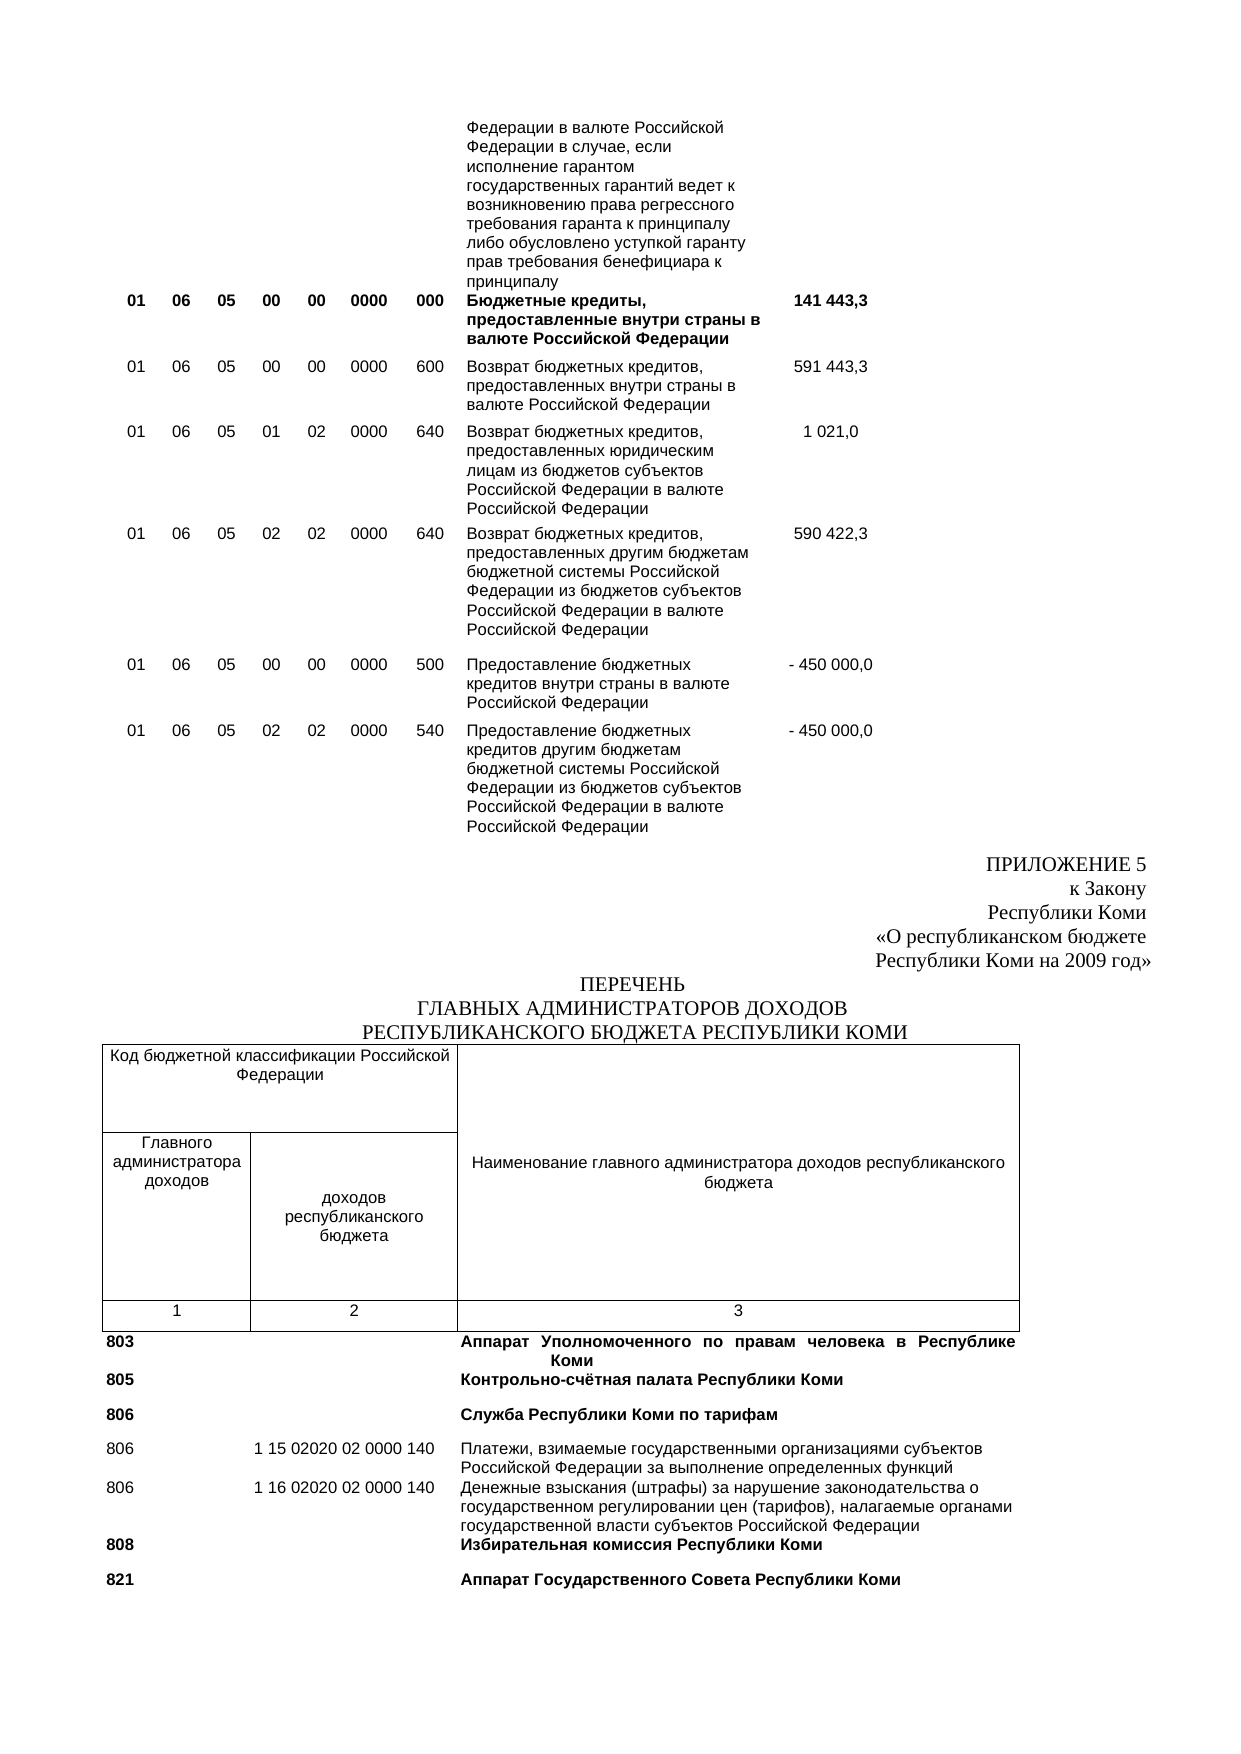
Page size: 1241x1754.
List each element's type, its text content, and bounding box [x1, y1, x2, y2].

table_cell 0000 [339, 655, 399, 721]
table_cell 803 [103, 1332, 251, 1370]
table_cell 640 [399, 422, 455, 524]
table_cell 01 [114, 291, 158, 356]
table_cell 01 [114, 655, 158, 721]
table_cell Контрольно-счётная палата Республики Коми [457, 1370, 1019, 1404]
table_cell 02 [249, 721, 294, 852]
table_cell 000 [399, 291, 455, 356]
table_cell 806 [103, 1439, 251, 1477]
table_cell [399, 118, 455, 291]
table_cell 0000 [339, 721, 399, 852]
table_cell Возврат бюджетных кредитов, предоставленных внутри страны в валюте Российской Федерации [455, 356, 774, 422]
table_cell 05 [204, 524, 249, 655]
table_cell Избирательная комиссия Республики Коми [457, 1535, 1019, 1569]
table_cell 591 443,3 [774, 356, 887, 422]
table_cell Бюджетные кредиты, предоставленные внутри страны в валюте Российской Федерации [455, 291, 774, 356]
table_cell 808 [103, 1535, 251, 1569]
table_cell 0000 [339, 422, 399, 524]
table_cell Федерации в валюте Российской Федерации в случае, если исполнение гарантом государственных гарантий ведет к возникновению права регрессного требования гаранта к принципалу либо обусловлено уступкой гаранту прав требования бенефициара к принципалу [455, 118, 774, 291]
table_cell 01 [114, 422, 158, 524]
table_cell Предоставление бюджетных кредитов внутри страны в валюте Российской Федерации [455, 655, 774, 721]
table_cell Платежи, взимаемые государственными организациями субъектов Российской Федерации за выполнение определенных функций [457, 1439, 1019, 1477]
table_cell [294, 118, 339, 291]
table_cell 01 [249, 422, 294, 524]
table_cell 02 [294, 524, 339, 655]
text ПЕРЕЧЕНЬ ГЛАВНЫХ АДМИНИСТРАТОРОВ ДОХОДОВ РЕСПУБЛИКАНСКОГО БЮДЖЕТА РЕСПУБЛИКИ КОМИ [118, 972, 1152, 1044]
table_cell [159, 118, 204, 291]
table_header Наименование главного администратора доходов республиканского бюджета [458, 1045, 1019, 1300]
table_cell [774, 118, 887, 291]
table_cell Возврат бюджетных кредитов, предоставленных другим бюджетам бюджетной системы Российской Федерации из бюджетов субъектов Российской Федерации в валюте Российской Федерации [455, 524, 774, 655]
table_cell Предоставление бюджетных кредитов другим бюджетам бюджетной системы Российской Федерации из бюджетов субъектов Российской Федерации в валюте Российской Федерации [455, 721, 774, 852]
table_cell [251, 1370, 457, 1404]
table_cell 590 422,3 [774, 524, 887, 655]
table_cell 500 [399, 655, 455, 721]
table_cell 141 443,3 [774, 291, 887, 356]
table_cell 1 15 02020 02 0000 140 [251, 1439, 457, 1477]
table_cell 02 [294, 721, 339, 852]
table_cell [204, 118, 249, 291]
table_cell 00 [249, 356, 294, 422]
table_cell 06 [159, 291, 204, 356]
table_cell доходов республиканского бюджета [251, 1133, 457, 1300]
table_cell 2 [251, 1301, 457, 1331]
table_cell 00 [249, 655, 294, 721]
table_cell 05 [204, 291, 249, 356]
table_cell [249, 118, 294, 291]
table_cell [114, 118, 158, 291]
table_cell 05 [204, 721, 249, 852]
table_cell - 450 000,0 [774, 655, 887, 721]
table_cell [251, 1332, 457, 1370]
table_cell 00 [294, 655, 339, 721]
table_cell - 450 000,0 [774, 721, 887, 852]
table_cell 640 [399, 524, 455, 655]
table_cell Служба Республики Коми по тарифам [457, 1405, 1019, 1439]
table_cell 02 [249, 524, 294, 655]
table_cell [339, 118, 399, 291]
table_cell Возврат бюджетных кредитов, предоставленных юридическим лицам из бюджетов субъектов Российской Федерации в валюте Российской Федерации [455, 422, 774, 524]
table_cell 02 [294, 422, 339, 524]
table_cell 3 [458, 1301, 1019, 1331]
table_cell 01 [114, 356, 158, 422]
table_cell 600 [399, 356, 455, 422]
table_cell 00 [294, 291, 339, 356]
table_cell 01 [114, 524, 158, 655]
table_cell 1 16 02020 02 0000 140 [251, 1478, 457, 1535]
table_cell Денежные взыскания (штрафы) за нарушение законодательства о государственном регулировании цен (тарифов), налагаемые органами государственной власти субъектов Российской Федерации [457, 1478, 1019, 1535]
table_cell 06 [159, 422, 204, 524]
table_cell Аппарат Уполномоченного по правам человека в Республике Коми [457, 1332, 1019, 1370]
table_cell 805 [103, 1370, 251, 1404]
table_cell Аппарат Государственного Совета Республики Коми [457, 1569, 1019, 1604]
table_cell 0000 [339, 291, 399, 356]
table_cell 06 [159, 524, 204, 655]
table_cell 01 [114, 721, 158, 852]
table_cell 05 [204, 422, 249, 524]
table_cell 0000 [339, 524, 399, 655]
table_cell 06 [159, 356, 204, 422]
text ПРИЛОЖЕНИЕ 5 к Закону Республики Коми «О республиканском бюджете Республики Коми на 2009 год» [118, 852, 1152, 972]
table_cell 00 [249, 291, 294, 356]
table_cell 821 [103, 1569, 251, 1604]
table_cell [251, 1569, 457, 1604]
table_cell 1 021,0 [774, 422, 887, 524]
table_cell 1 [103, 1301, 250, 1331]
table_cell 00 [294, 356, 339, 422]
table_cell 540 [399, 721, 455, 852]
table_header Код бюджетной классификации Российской Федерации [103, 1045, 457, 1132]
table_cell 05 [204, 655, 249, 721]
table_cell 806 [103, 1478, 251, 1535]
table_cell 0000 [339, 356, 399, 422]
table_cell 06 [159, 655, 204, 721]
table_cell 806 [103, 1405, 251, 1439]
table_cell 05 [204, 356, 249, 422]
table_cell Главного администратора доходов [103, 1133, 250, 1300]
table_cell 06 [159, 721, 204, 852]
table_cell [251, 1535, 457, 1569]
table_cell [251, 1405, 457, 1439]
